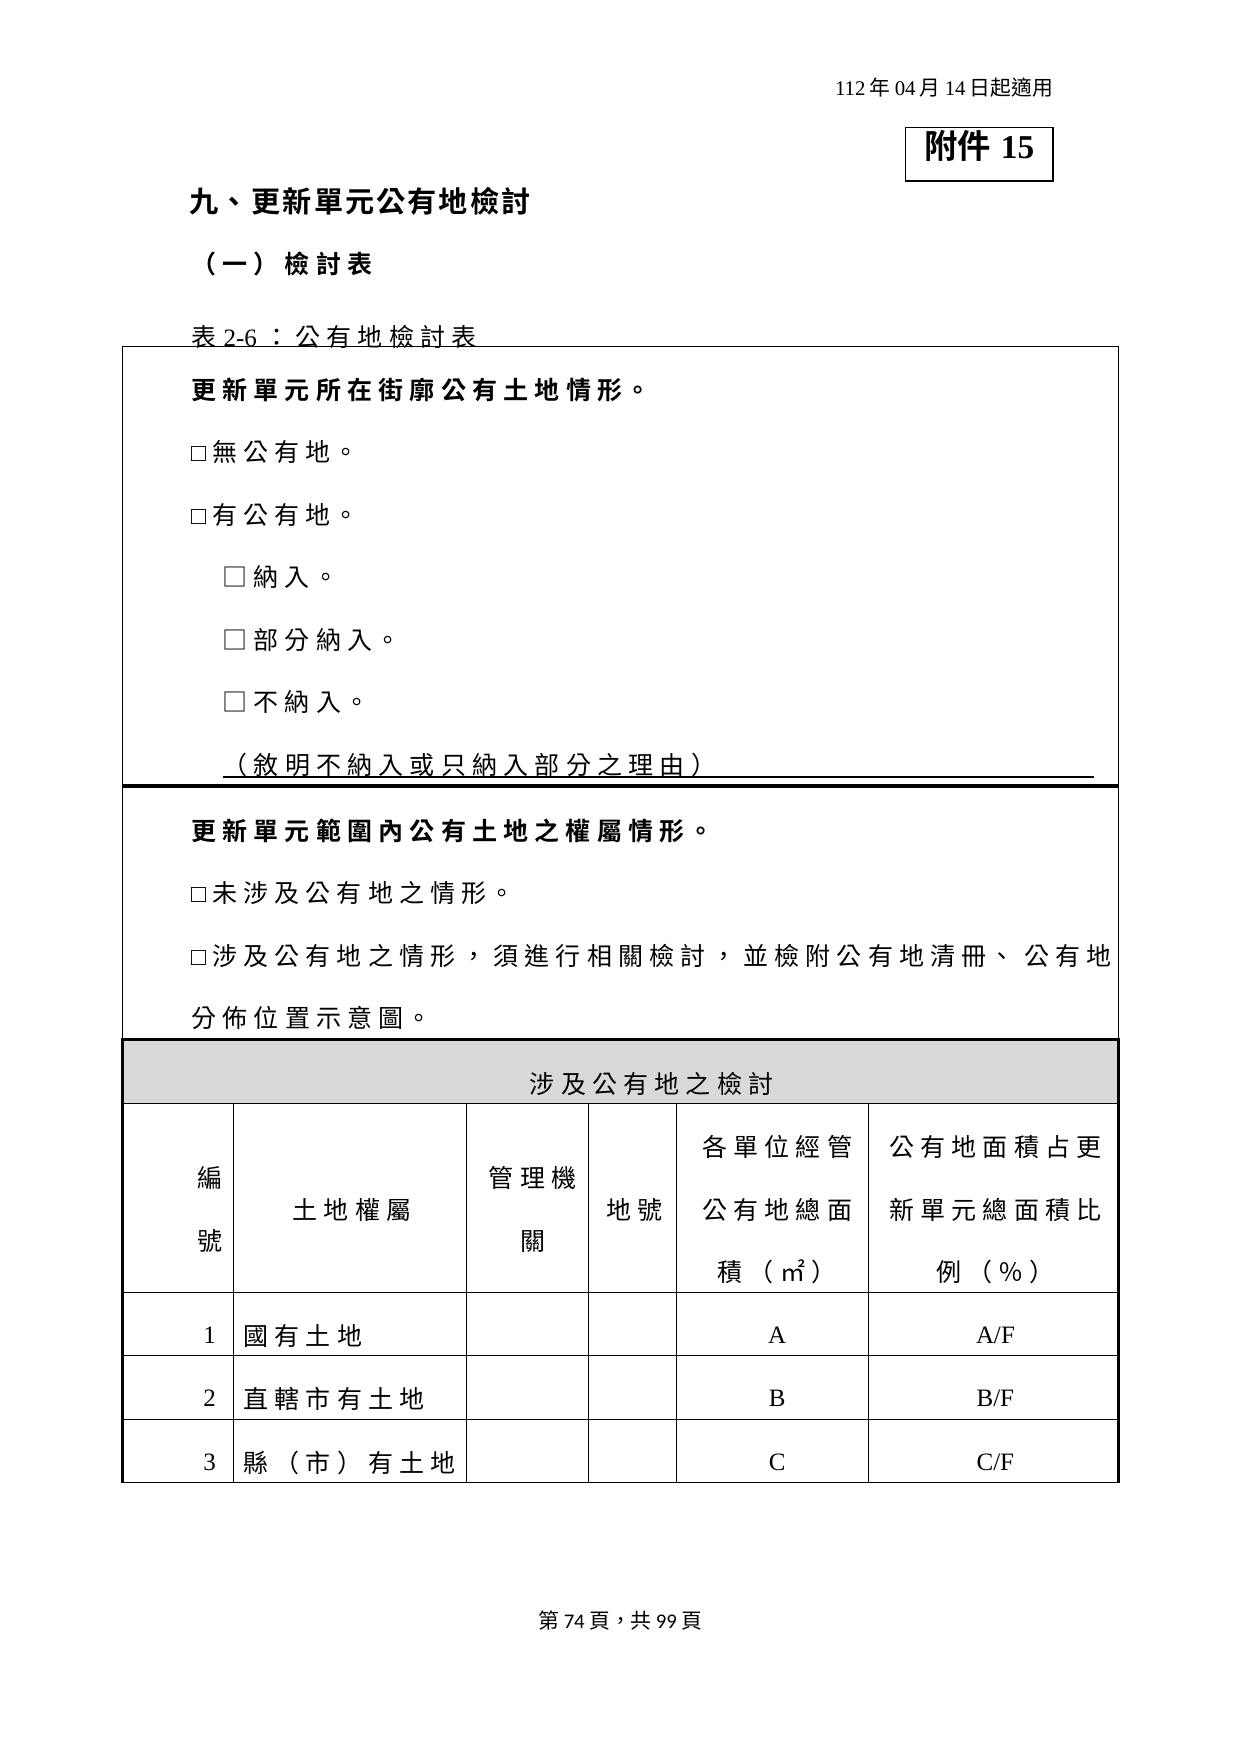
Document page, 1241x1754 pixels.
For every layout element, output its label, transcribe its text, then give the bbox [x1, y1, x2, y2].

table_cell [467, 1356, 588, 1419]
text （一）檢討表 [188, 221, 1052, 283]
table_cell A [677, 1293, 868, 1355]
table_cell 管理機關 [467, 1104, 588, 1292]
text 表2-6：公有地檢討表 [188, 283, 1052, 346]
table_cell C [677, 1420, 868, 1482]
table_cell 公有地面積占更新單元總面積比例（％） [869, 1104, 1117, 1292]
table_header 更新單元所在街廓公有土地情形。 □無公有地。 □有公有地。 □納入。 □部分納入。 □不納入。 （敘明不納入或只納入部分之理由） [123, 347, 1118, 784]
table_cell 各單位經管公有地總面積（㎡） [677, 1104, 868, 1292]
table_cell [589, 1356, 676, 1419]
table_cell B [677, 1356, 868, 1419]
table_cell 地號 [589, 1104, 676, 1292]
table_cell B/F [869, 1356, 1117, 1419]
table_cell [589, 1293, 676, 1355]
table_cell [467, 1420, 588, 1482]
table_cell C/F [869, 1420, 1117, 1482]
table_cell 直轄市有土地 [234, 1356, 466, 1419]
table_cell A/F [869, 1293, 1117, 1355]
table_cell 土地權屬 [234, 1104, 466, 1292]
table_cell 3 [124, 1420, 233, 1482]
table_cell 縣（市）有土地 [234, 1420, 466, 1482]
table_cell 2 [124, 1356, 233, 1419]
table_cell 國有土地 [234, 1293, 466, 1355]
table_cell 更新單元範圍內公有土地之權屬情形。 □未涉及公有地之情形。 □涉及公有地之情形，須進行相關檢討，並檢附公有地清冊、公有地分佈位置示意圖。 [123, 788, 1118, 1037]
table_cell 1 [124, 1293, 233, 1355]
table_cell [589, 1420, 676, 1482]
table_cell 涉及公有地之檢討 [124, 1041, 1117, 1103]
text 九、更新單元公有地檢討 [188, 158, 1052, 221]
table_cell 編號 [124, 1104, 233, 1292]
table_cell [467, 1293, 588, 1355]
